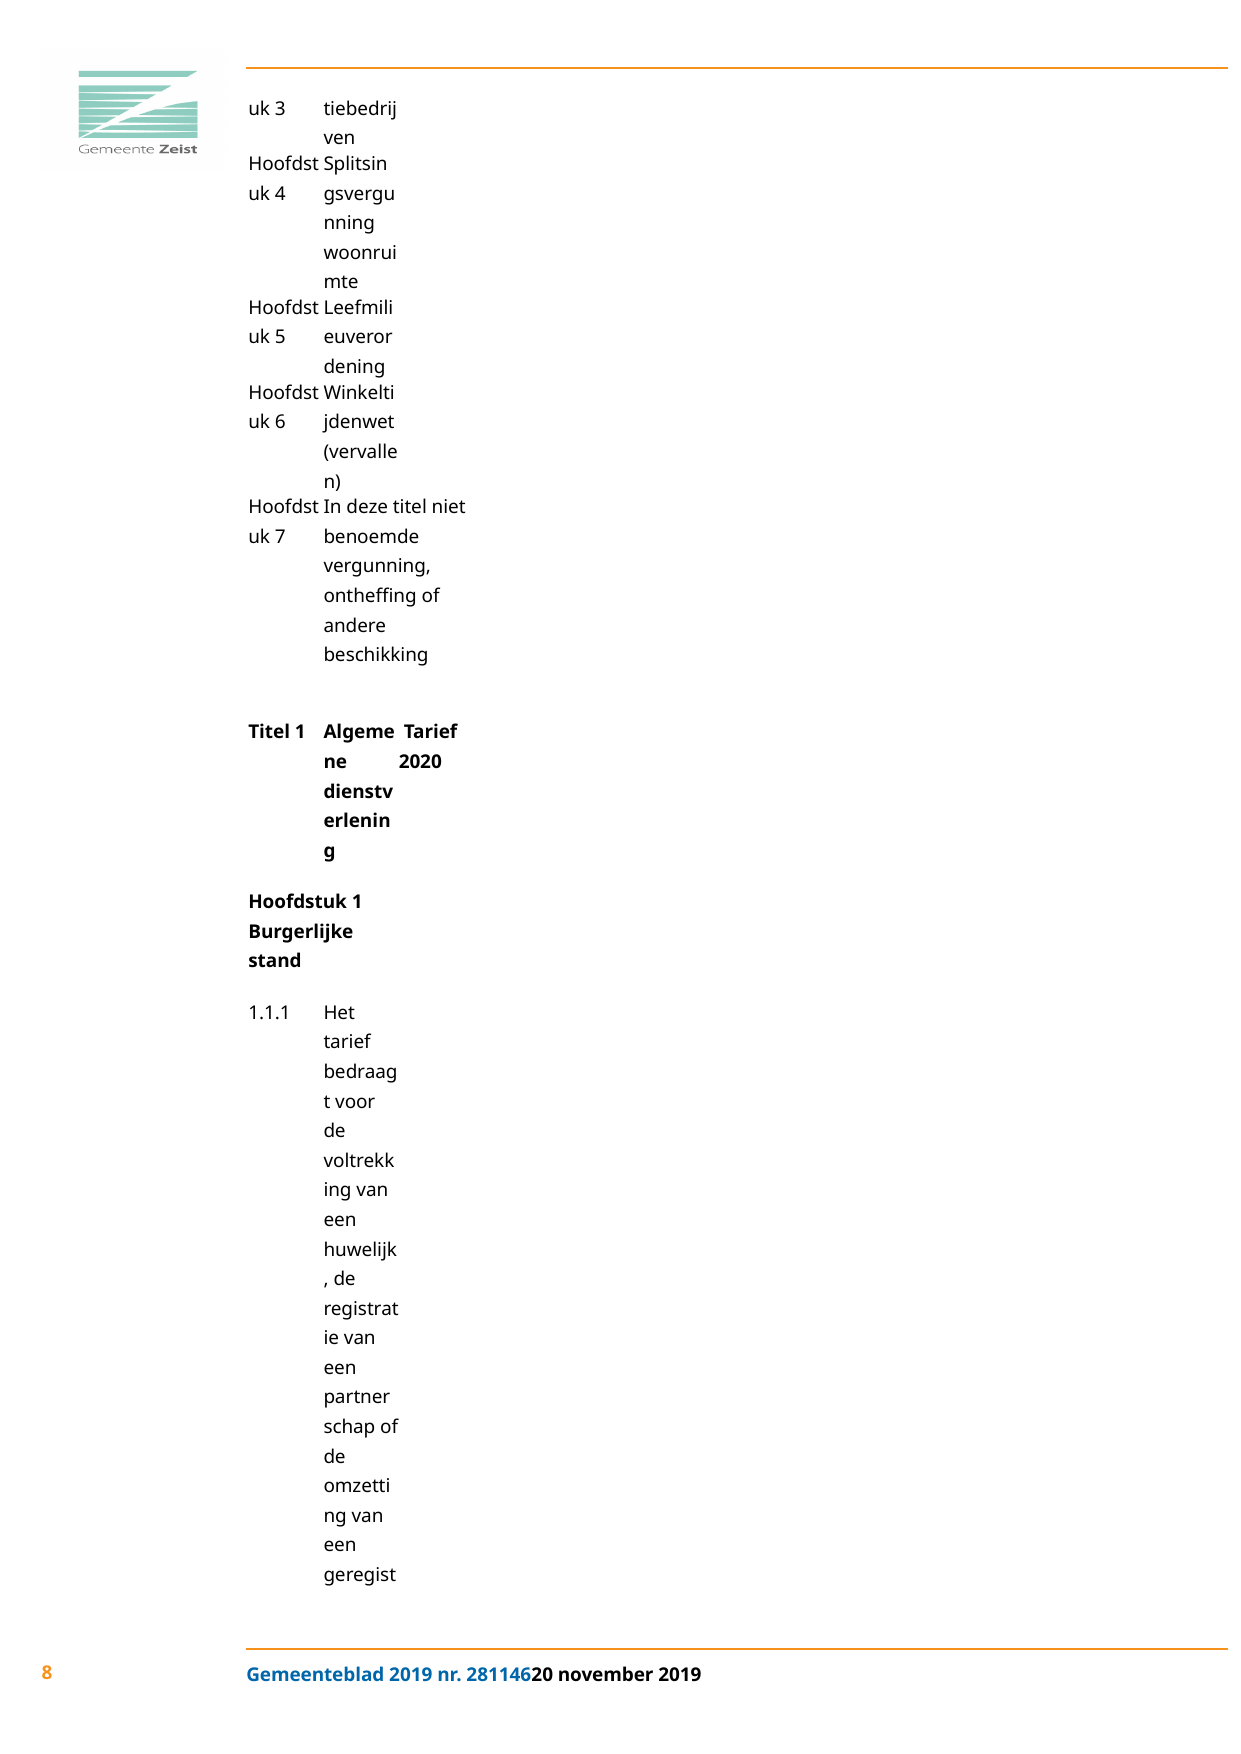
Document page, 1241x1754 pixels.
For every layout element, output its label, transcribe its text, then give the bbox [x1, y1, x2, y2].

table_cell In deze titel niet benoemde vergunning, ontheffing of andere beschikking [323, 494, 474, 667]
table_cell [399, 863, 474, 888]
table_cell [248, 693, 323, 719]
table_cell Hoofdstuk 4 [248, 150, 323, 294]
table_cell Tarief 2020 [399, 719, 474, 863]
table_cell Splitsingsvergunning woonruimte [323, 150, 398, 294]
table_cell tiebedrijven [323, 95, 398, 150]
table_cell [248, 863, 323, 888]
table_cell [399, 973, 474, 999]
table_cell Titel 1 [248, 719, 323, 863]
table_cell Winkeltijdenwet (vervallen) [323, 379, 398, 493]
table_cell Het tarief bedraagt voor de voltrekking van een huwelijk, de registratie van een partnerschap of de omzetting van een geregist [323, 999, 398, 1587]
table_cell [399, 150, 474, 294]
table_cell Hoofdstuk 7 [248, 494, 323, 667]
table_cell [399, 889, 474, 973]
table_cell Hoofdstuk 1 Burgerlijke stand [248, 889, 398, 973]
table_cell [399, 379, 474, 493]
table_cell Hoofdstuk 6 [248, 379, 323, 493]
table_cell [248, 667, 323, 693]
table_cell Hoofdstuk 5 [248, 294, 323, 379]
table_cell Leefmilieuverordening [323, 294, 398, 379]
table_cell [399, 294, 474, 379]
table_cell [323, 667, 474, 693]
table_cell [323, 973, 398, 999]
table_cell [399, 95, 474, 150]
table_cell [248, 973, 323, 999]
table_cell uk 3 [248, 95, 323, 150]
table_cell [323, 863, 398, 888]
table_cell 1.1.1 [248, 999, 323, 1587]
table_cell [323, 693, 398, 719]
picture [41, 47, 231, 172]
table_cell [399, 693, 474, 719]
table_cell [399, 999, 474, 1587]
table_cell Algemene dienstverlening [323, 719, 398, 863]
